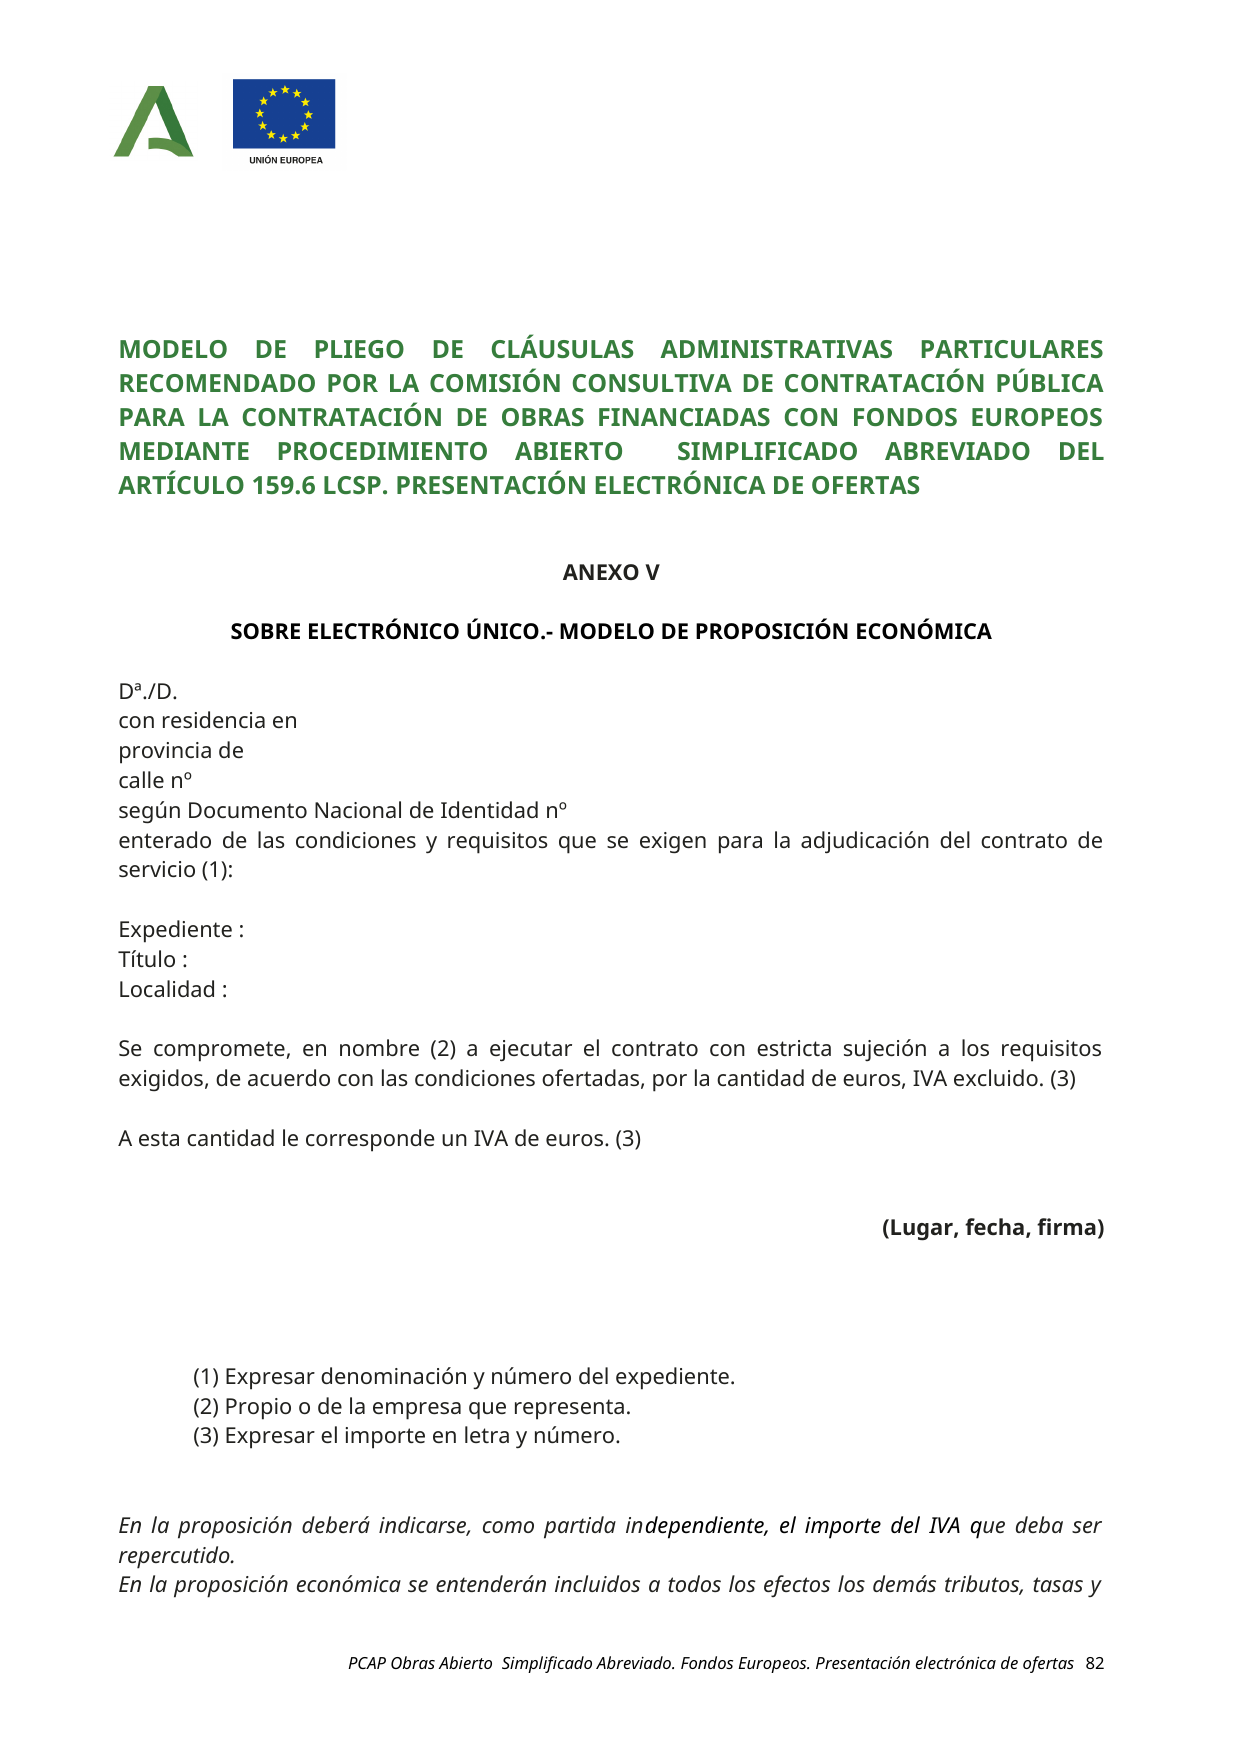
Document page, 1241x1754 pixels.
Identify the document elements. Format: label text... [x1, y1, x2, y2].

text En la proposición deberá indicarse, como partida independiente, el importe del IVA que deba ser repercutido. [118, 1510, 1104, 1569]
picture [109, 81, 198, 161]
text A esta cantidad le corresponde un IVA de euros. (3) [118, 1123, 1104, 1152]
picture [221, 73, 347, 171]
text En la proposición económica se entenderán incluidos a todos los efectos los demás tributos, tasas y [118, 1569, 1104, 1599]
text provincia de [118, 735, 1104, 765]
text Expediente : [118, 914, 1104, 944]
text con residencia en [118, 706, 1104, 735]
text (Lugar, fecha, firma) [118, 1212, 1104, 1242]
text SOBRE ELECTRÓNICO ÚNICO.- MODELO DE PROPOSICIÓN ECONÓMICA [118, 616, 1104, 646]
list (3) Expresar el importe en letra y número. [156, 1421, 1104, 1450]
text Título : [118, 944, 1104, 974]
list (1) Expresar denominación y número del expediente. [156, 1361, 1104, 1391]
text según Documento Nacional de Identidad nº [118, 795, 1104, 825]
text Se compromete, en nombre (2) a ejecutar el contrato con estricta sujeción a los requisitos exigidos, de acuerdo con las condiciones ofertadas, por la cantidad de euros, IVA excluido. (3) [118, 1033, 1104, 1093]
subtitle MODELO DE PLIEGO DE CLÁUSULAS ADMINISTRATIVAS PARTICULARES RECOMENDADO POR LA COMISIÓN CONSULTIVA DE CONTRATACIÓN PÚBLICA PARA LA CONTRATACIÓN DE OBRAS FINANCIADAS CON FONDOS EUROPEOS MEDIANTE PROCEDIMIENTO ABIERTO SIMPLIFICADO ABREVIADO DEL ARTÍCULO 159.6 LCSP. PRESENTACIÓN ELECTRÓNICA DE OFERTAS [118, 331, 1104, 502]
text calle nº [118, 765, 1104, 795]
list (2) Propio o de la empresa que representa. [156, 1391, 1104, 1421]
text enterado de las condiciones y requisitos que se exigen para la adjudicación del contrato de servicio (1): [118, 825, 1104, 884]
text Dª./D. [118, 676, 1104, 706]
text Localidad : [118, 974, 1104, 1003]
text ANEXO V [118, 557, 1104, 586]
